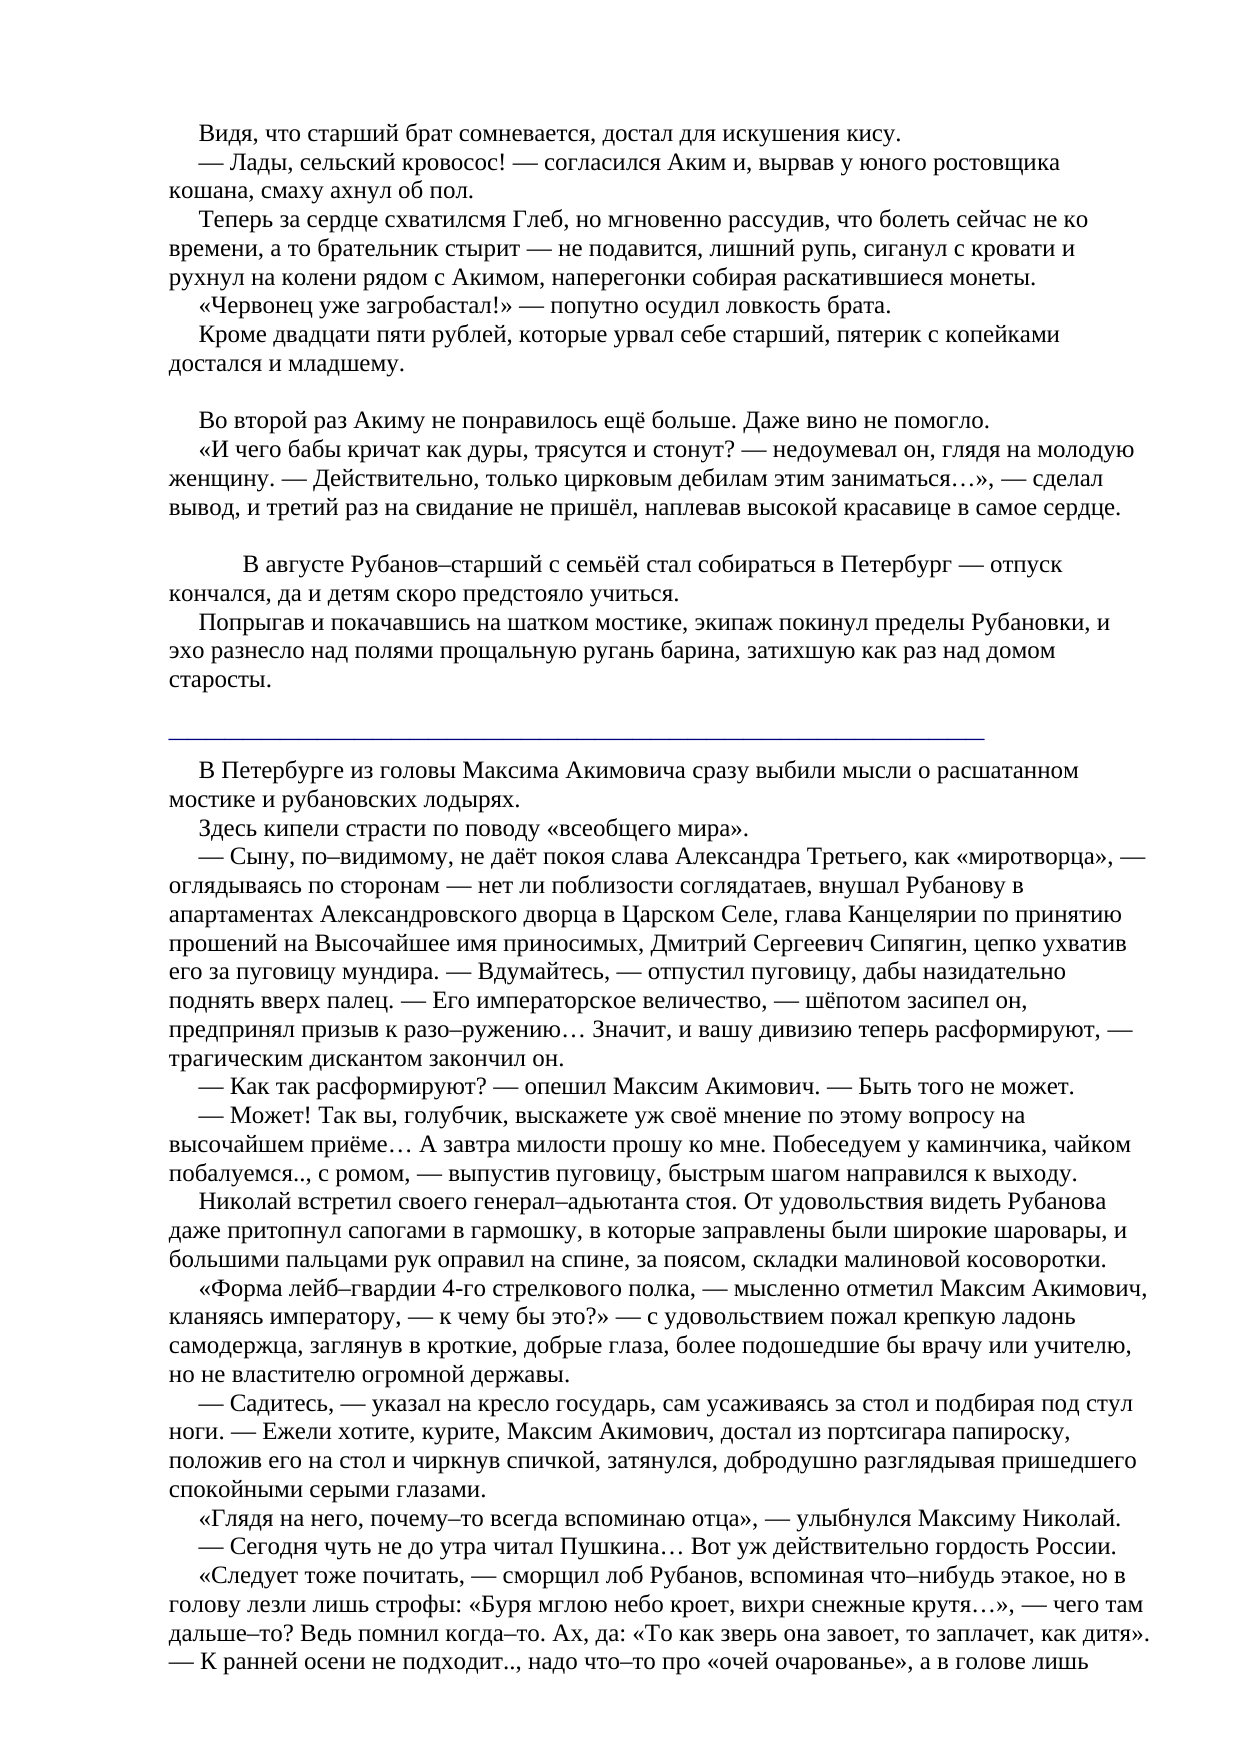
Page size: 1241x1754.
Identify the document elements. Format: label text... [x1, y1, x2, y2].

text «Глядя на него, почему–то всегда вспоминаю отца», — улыбнулся Максиму Николай. [169, 1503, 1152, 1531]
text «Следует тоже почитать, — сморщил лоб Рубанов, вспоминая что–нибудь этакое, но в голову лезли лишь строфы: «Буря мглою небо кроет, вихри снежные крутя…», — чего там дальше–то? Ведь помнил когда–то. Ах, да: «То как зверь она завоет, то заплачет, как дитя». — К ранней осени не подходит.., надо что–то про «очей очарованье», а в голове лишь [169, 1560, 1152, 1675]
text В Петербурге из головы Максима Акимовича сразу выбили мысли о расшатанном мостике и рубановских лодырях. [169, 755, 1152, 813]
text Николай встретил своего генерал–адьютанта стоя. От удовольствия видеть Рубанова даже притопнул сапогами в гармошку, в которые заправлены были широкие шаровары, и большими пальцами рук оправил на спине, за поясом, складки малиновой косоворотки. [169, 1186, 1152, 1273]
text Видя, что старший брат сомневается, достал для искушения кису. [169, 118, 1152, 147]
text «Форма лейб–гвардии 4‑го стрелкового полка, — мысленно отметил Максим Акимович, кланяясь императору, — к чему бы это?» — с удовольствием пожал крепкую ладонь самодержца, заглянув в кроткие, добрые глаза, более подошедшие бы врачу или учителю, но не властителю огромной державы. [169, 1273, 1152, 1388]
text — Может! Так вы, голубчик, выскажете уж своё мнение по этому вопросу на высочайшем приёме… А завтра милости прошу ко мне. Побеседуем у каминчика, чайком побалуемся.., с ромом, — выпустив пуговицу, быстрым шагом направился к выходу. [169, 1100, 1152, 1186]
text «И чего бабы кричат как дуры, трясутся и стонут? — недоумевал он, глядя на молодую женщину. — Действительно, только цирковым дебилам этим заниматься…», — сделал вывод, и третий раз на свидание не пришёл, наплевав высокой красавице в самое сердце. [169, 434, 1152, 521]
text Теперь за сердце схватилсмя Глеб, но мгновенно рассудив, что болеть сейчас не ко времени, а то брательник стырит — не подавится, лишний рупь, сиганул с кровати и рухнул на колени рядом с Акимом, наперегонки собирая раскатившиеся монеты. [169, 204, 1152, 291]
text — Как так расформируют? — опешил Максим Акимович. — Быть того не может. [169, 1071, 1152, 1100]
text Кроме двадцати пяти рублей, которые урвал себе старший, пятерик с копейками достался и младшему. [169, 319, 1152, 377]
text — Сыну, по–видимому, не даёт покоя слава Александра Третьего, как «миротворца», — оглядываясь по сторонам — нет ли поблизости соглядатаев, внушал Рубанову в апартаментах Александровского дворца в Царском Селе, глава Канцелярии по принятию прошений на Высочайшее имя приносимых, Дмитрий Сергеевич Сипягин, цепко ухватив его за пуговицу мундира. — Вдумайтесь, — отпустил пуговицу, дабы назидательно поднять вверх палец. — Его императорское величество, — шёпотом засипел он, предпринял призыв к разо–ружению… Значит, и вашу дивизию теперь расформируют, — трагическим дискантом закончил он. [169, 841, 1152, 1071]
text — Сегодня чуть не до утра читал Пушкина… Вот уж действительно гордость России. [169, 1531, 1152, 1560]
text Во второй раз Акиму не понравилось ещё больше. Даже вино не помогло. [169, 406, 1152, 434]
text В августе Рубанов–старший с семьёй стал собираться в Петербург — отпуск кончался, да и детям скоро предстояло учиться. [169, 549, 1152, 607]
subtitle ____________________________________________ [169, 705, 1152, 743]
text Попрыгав и покачавшись на шатком мостике, экипаж покинул пределы Рубановки, и эхо разнесло над полями прощальную ругань барина, затихшую как раз над домом старосты. [169, 607, 1152, 693]
text — Садитесь, — указал на кресло государь, сам усаживаясь за стол и подбирая под стул ноги. — Ежели хотите, курите, Максим Акимович, достал из портсигара папироску, положив его на стол и чиркнув спичкой, затянулся, добродушно разглядывая пришедшего спокойными серыми глазами. [169, 1388, 1152, 1503]
text Здесь кипели страсти по поводу «всеобщего мира». [169, 813, 1152, 841]
text — Лады, сельский кровосос! — согласился Аким и, вырвав у юного ростовщика кошана, смаху ахнул об пол. [169, 147, 1152, 204]
text «Червонец уже загробастал!» — попутно осудил ловкость брата. [169, 291, 1152, 319]
